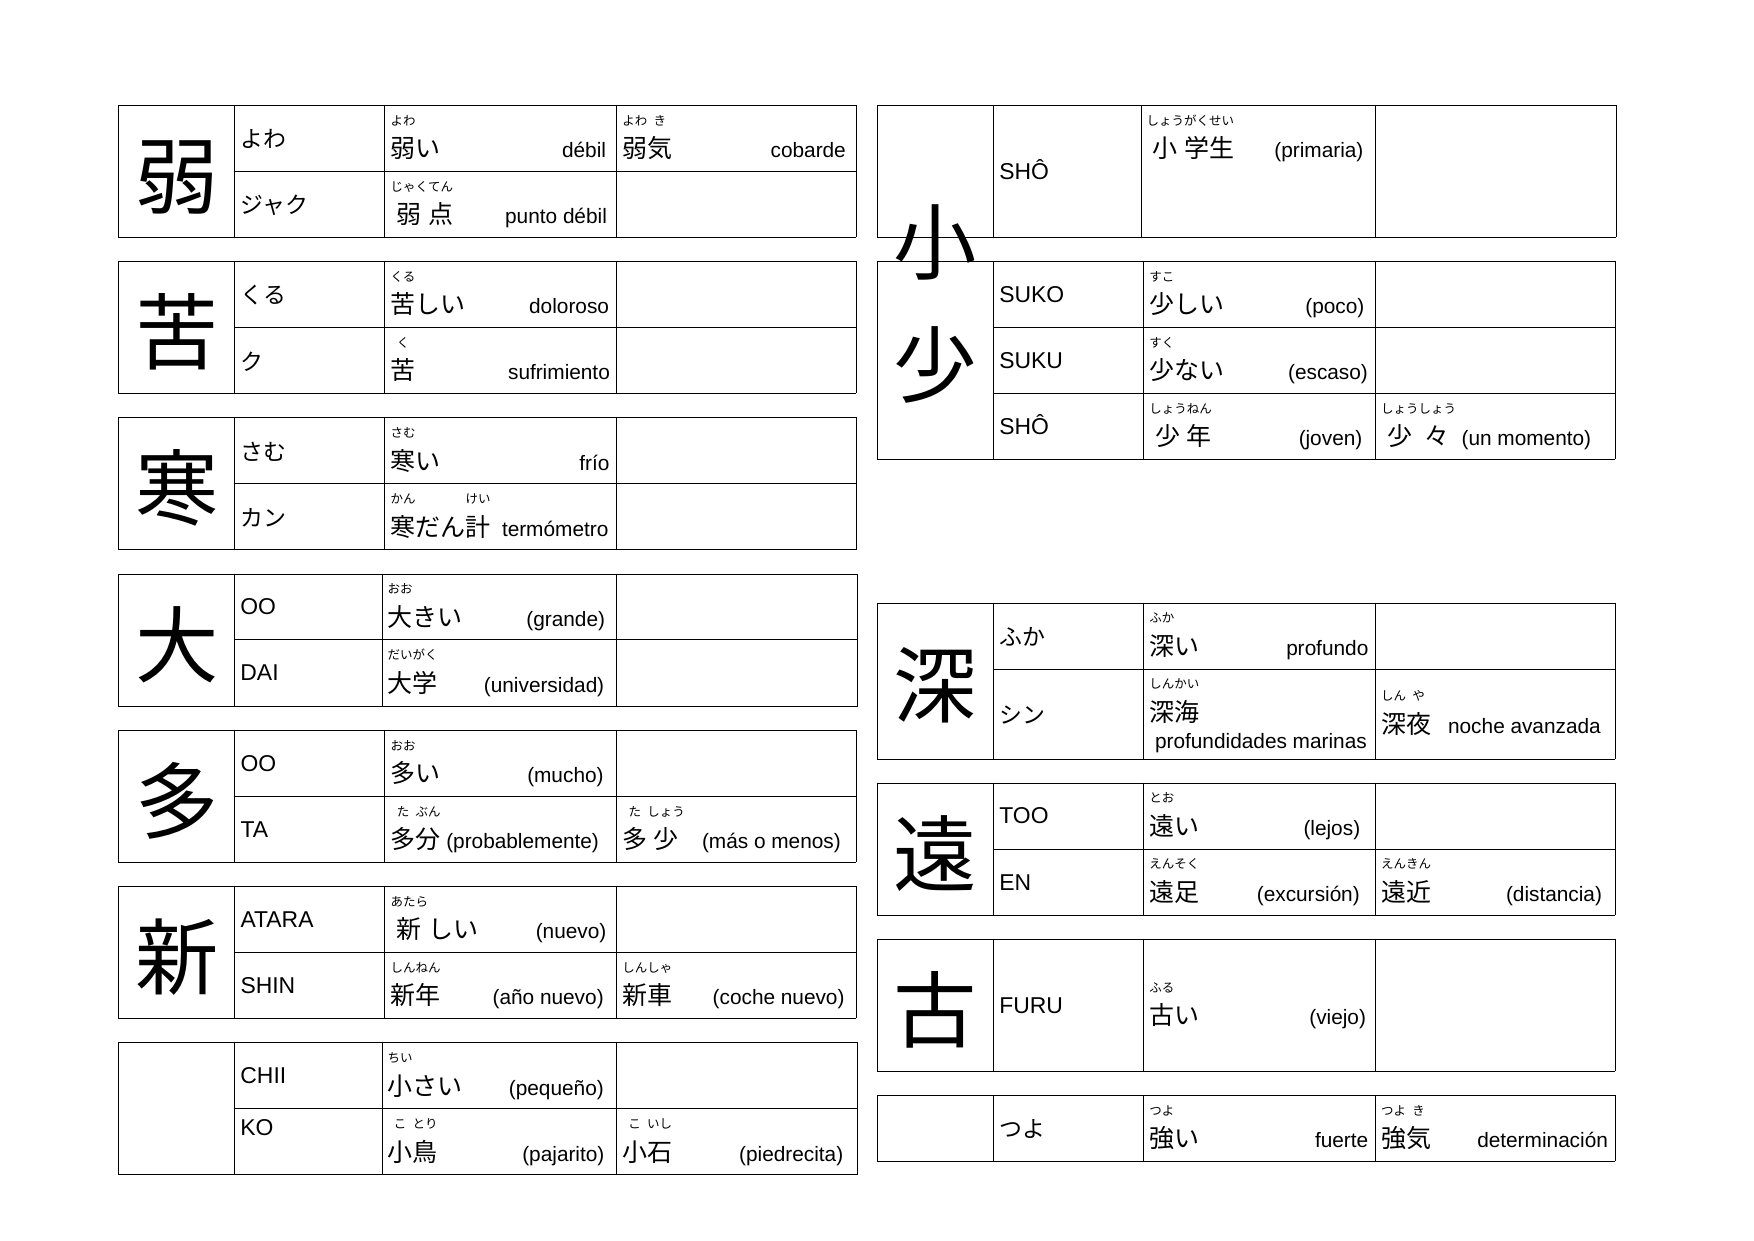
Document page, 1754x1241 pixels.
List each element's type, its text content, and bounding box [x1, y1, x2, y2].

table_header 大 [119, 575, 234, 706]
table_cell 少しょう年ねん (joven) [1144, 394, 1375, 459]
table_cell 寒かんだん計けい termómetro [385, 484, 616, 549]
table_header さむ [235, 418, 384, 483]
table_header OO [235, 575, 382, 639]
table_header CHII [235, 1043, 382, 1108]
table_header 小ちいさい (pequeño) [383, 1043, 616, 1108]
table_cell 新しん車しゃ (coche nuevo) [617, 953, 856, 1018]
table_header [617, 575, 857, 639]
table_header [617, 887, 856, 952]
table_header 遠 [878, 784, 993, 915]
table_cell SUKU [994, 328, 1143, 393]
table_header 弱よわ気き cobarde [617, 106, 856, 171]
table_header 古ふるい (viejo) [1144, 940, 1375, 1071]
table_header [617, 418, 856, 483]
table_cell [617, 484, 856, 549]
table_header 寒 [119, 418, 234, 549]
table_header OO [235, 731, 384, 796]
table_cell 少すくない (escaso) [1144, 328, 1375, 393]
table_header [1376, 262, 1615, 327]
table_header 小 [878, 106, 993, 237]
table_cell [617, 328, 856, 393]
table_header 新あたらしい (nuevo) [385, 887, 616, 952]
table_cell シン [994, 670, 1143, 758]
table_header 少すこしい (poco) [1144, 262, 1375, 327]
table_header 苦 [119, 262, 234, 393]
table_header 深 [878, 604, 993, 758]
table_header 多おおい (mucho) [385, 731, 616, 796]
table_header [617, 262, 856, 327]
table_header 多 [119, 731, 234, 862]
table_cell ク [235, 328, 384, 393]
table_header [878, 1096, 993, 1161]
table_cell TA [235, 797, 384, 862]
table_header 苦くるしい doloroso [385, 262, 616, 327]
table_header [1376, 784, 1615, 848]
table_cell 弱じゃく点てん punto débil [385, 172, 616, 237]
table_header 新 [119, 887, 234, 1018]
table_cell 新しん年ねん (año nuevo) [385, 953, 616, 1018]
table_header ATARA [235, 887, 384, 952]
table_header くる [235, 262, 384, 327]
table_cell 多た少しょう (más o menos) [617, 797, 856, 862]
table_cell [1376, 328, 1615, 393]
table_cell DAI [235, 640, 382, 706]
table_cell KO [235, 1109, 382, 1174]
table_cell SHÔ [994, 106, 1141, 237]
table_cell SHIN [235, 953, 384, 1018]
table_header 小 [119, 1043, 234, 1174]
table_cell 小こ石いし (piedrecita) [617, 1109, 857, 1174]
table_header ふか [994, 604, 1143, 668]
table_header SUKO [994, 262, 1143, 327]
table_cell 深しん夜や noche avanzada [1376, 670, 1615, 758]
table_header 弱 [119, 106, 234, 237]
table_header 強つよ気き determinación [1376, 1096, 1615, 1161]
table_header [617, 1043, 857, 1108]
table_cell 多た分ぶん (probablemente) [385, 797, 616, 862]
table_header 弱よわい débil [385, 106, 616, 171]
table_cell [617, 640, 857, 706]
table_header 強つよい fuerte [1144, 1096, 1375, 1161]
table_header 遠とおい (lejos) [1144, 784, 1375, 848]
table_cell EN [994, 850, 1143, 915]
table_cell [1376, 106, 1616, 237]
table_cell 大だい学がく (universidad) [383, 640, 616, 706]
table_cell 小こ鳥とり (pajarito) [383, 1109, 616, 1174]
table_header 寒さむい frío [385, 418, 616, 483]
table_header FURU [994, 940, 1143, 1071]
table_cell 少しょう々しょう (un momento) [1376, 394, 1615, 459]
table_cell 遠えん足そく (excursión) [1144, 850, 1375, 915]
table_header 大おおきい (grande) [383, 575, 616, 639]
table_header [1376, 604, 1615, 668]
table_cell SHÔ [994, 394, 1143, 459]
table_cell 苦く sufrimiento [385, 328, 616, 393]
table_header 少 [878, 262, 993, 459]
table_cell 深しん海かい profundidades marinas [1144, 670, 1375, 758]
table_cell [617, 172, 856, 237]
table_cell 遠えん近きん (distancia) [1376, 850, 1615, 915]
table_header つよ [994, 1096, 1143, 1161]
table_header TOO [994, 784, 1143, 848]
table_cell ジャク [235, 172, 384, 237]
table_header [617, 731, 856, 796]
table_header 古 [878, 940, 993, 1071]
table_header [1376, 940, 1615, 1071]
table_cell カン [235, 484, 384, 549]
table_header よわ [235, 106, 384, 171]
table_cell 小しょう学がく生せい (primaria) [1142, 106, 1375, 237]
table_header 深ふかい profundo [1144, 604, 1375, 668]
